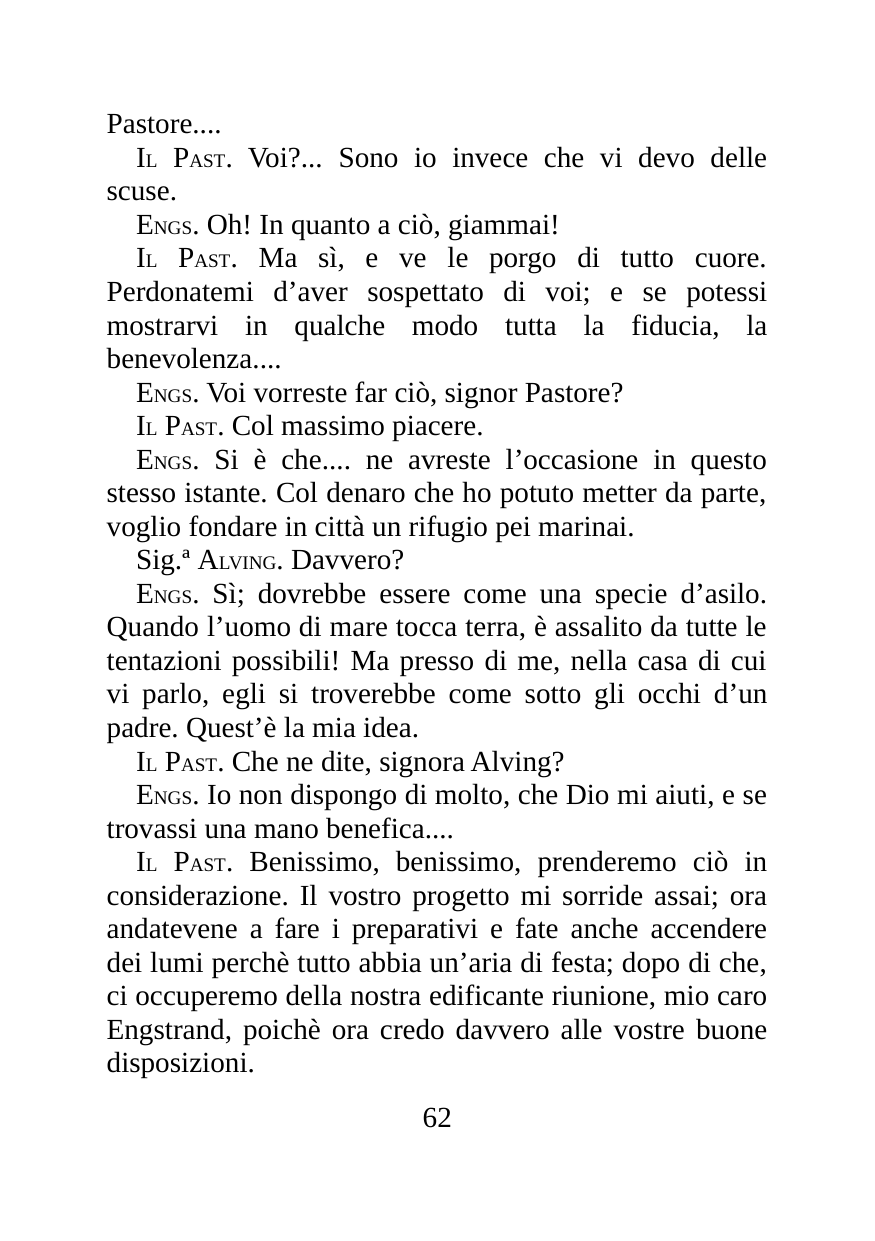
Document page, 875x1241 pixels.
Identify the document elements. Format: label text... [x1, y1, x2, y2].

text Pastore.... [106, 106, 768, 140]
text Engs. Oh! In quanto a ciò, giammai! [106, 207, 768, 241]
text Engs. Io non dispongo di molto, che Dio mi aiuti, e se trovassi una mano benefica.... [106, 777, 768, 844]
text Sig.ª Alving. Davvero? [106, 542, 768, 576]
text Il Past. Benissimo, benissimo, prenderemo ciò in considerazione. Il vostro progetto mi sorride assai; ora andatevene a fare i preparativi e fate anche accendere dei lumi perchè tutto abbia un’aria di festa; dopo di che, ci occuperemo della nostra edificante riunione, mio caro Engstrand, poichè ora credo davvero alle vostre buone disposizioni. [106, 844, 768, 1079]
text Il Past. Voi?... Sono io invece che vi devo delle scuse. [106, 140, 768, 207]
text Engs. Sì; dovrebbe essere come una specie d’asilo. Quando l’uomo di mare tocca terra, è assalito da tutte le tentazioni possibili! Ma presso di me, nella casa di cui vi parlo, egli si troverebbe come sotto gli occhi d’un padre. Quest’è la mia idea. [106, 576, 768, 744]
text Engs. Si è che.... ne avreste l’occasione in questo stesso istante. Col denaro che ho potuto metter da parte, voglio fondare in città un rifugio pei marinai. [106, 442, 768, 542]
text Il Past. Che ne dite, signora Alving? [106, 744, 768, 777]
text Engs. Voi vorreste far ciò, signor Pastore? [106, 375, 768, 408]
text Il Past. Ma sì, e ve le porgo di tutto cuore. Perdonatemi d’aver sospettato di voi; e se potessi mostrarvi in qualche modo tutta la fiducia, la benevolenza.... [106, 241, 768, 375]
text Il Past. Col massimo piacere. [106, 408, 768, 442]
